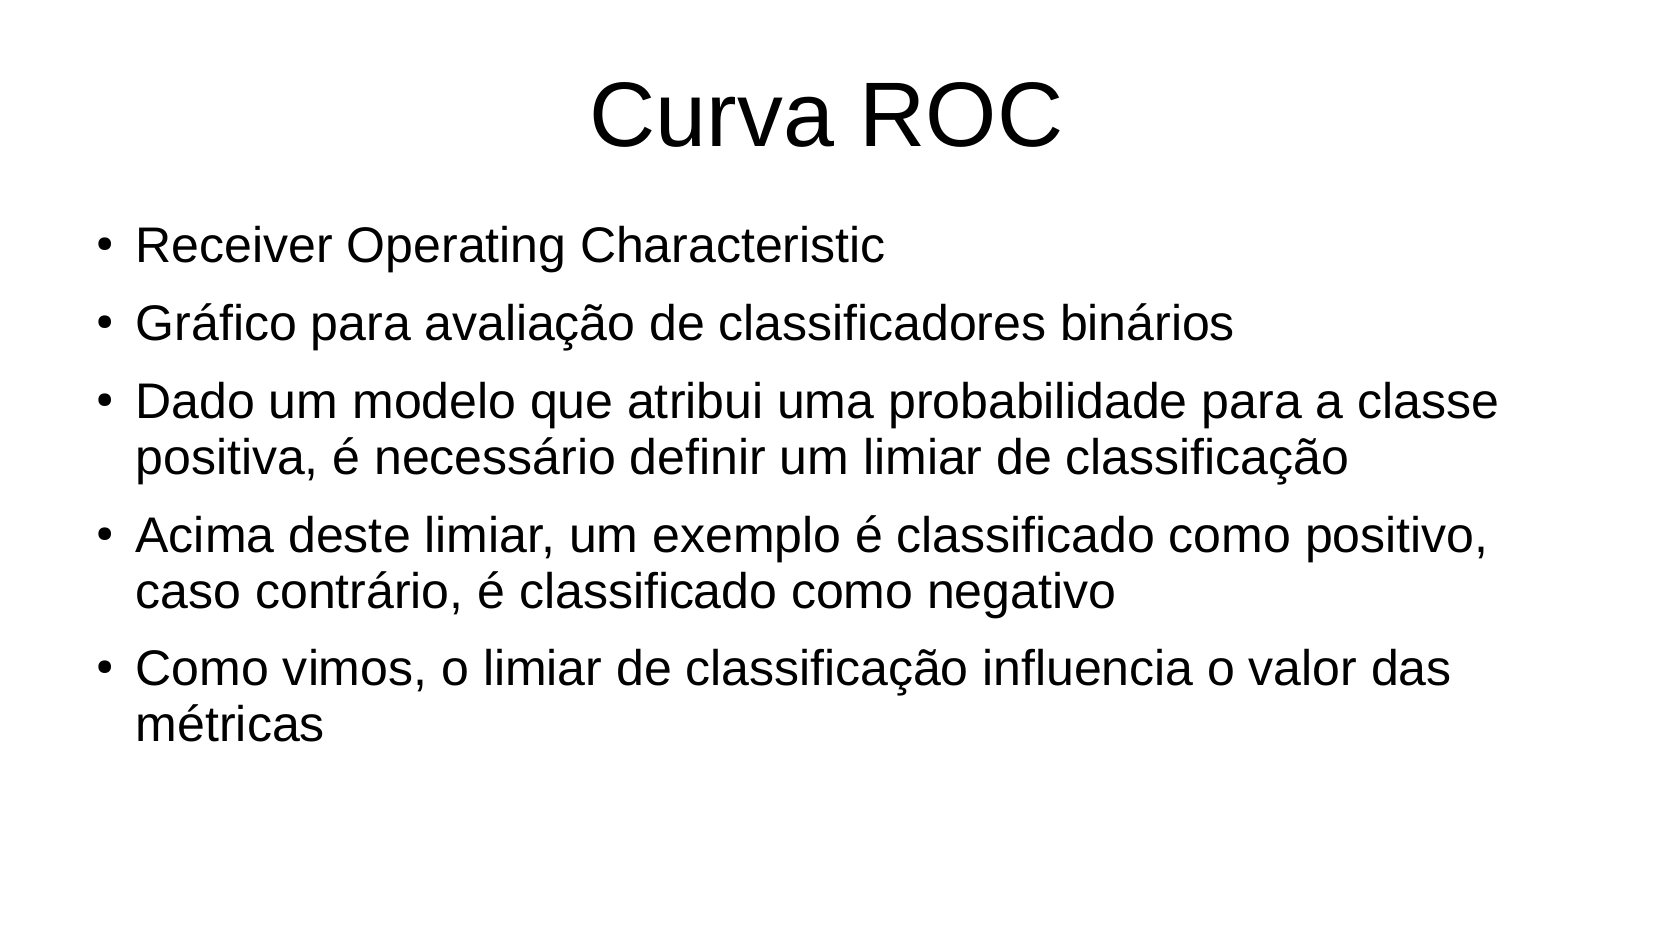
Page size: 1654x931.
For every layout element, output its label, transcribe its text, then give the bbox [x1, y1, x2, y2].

list Receiver Operating Characteristic Gráfico para avaliação de classificadores binários Dado um modelo que atribui uma probabilidade para a classe positiva, é necessário definir um limiar de classificação Acima deste limiar, um exemplo é classificado como positivo, caso contrário, é classificado como negativo Como vimos, o limiar de classificação influencia o valor das métricas [82, 217, 1571, 758]
title Curva ROC [82, 37, 1571, 193]
